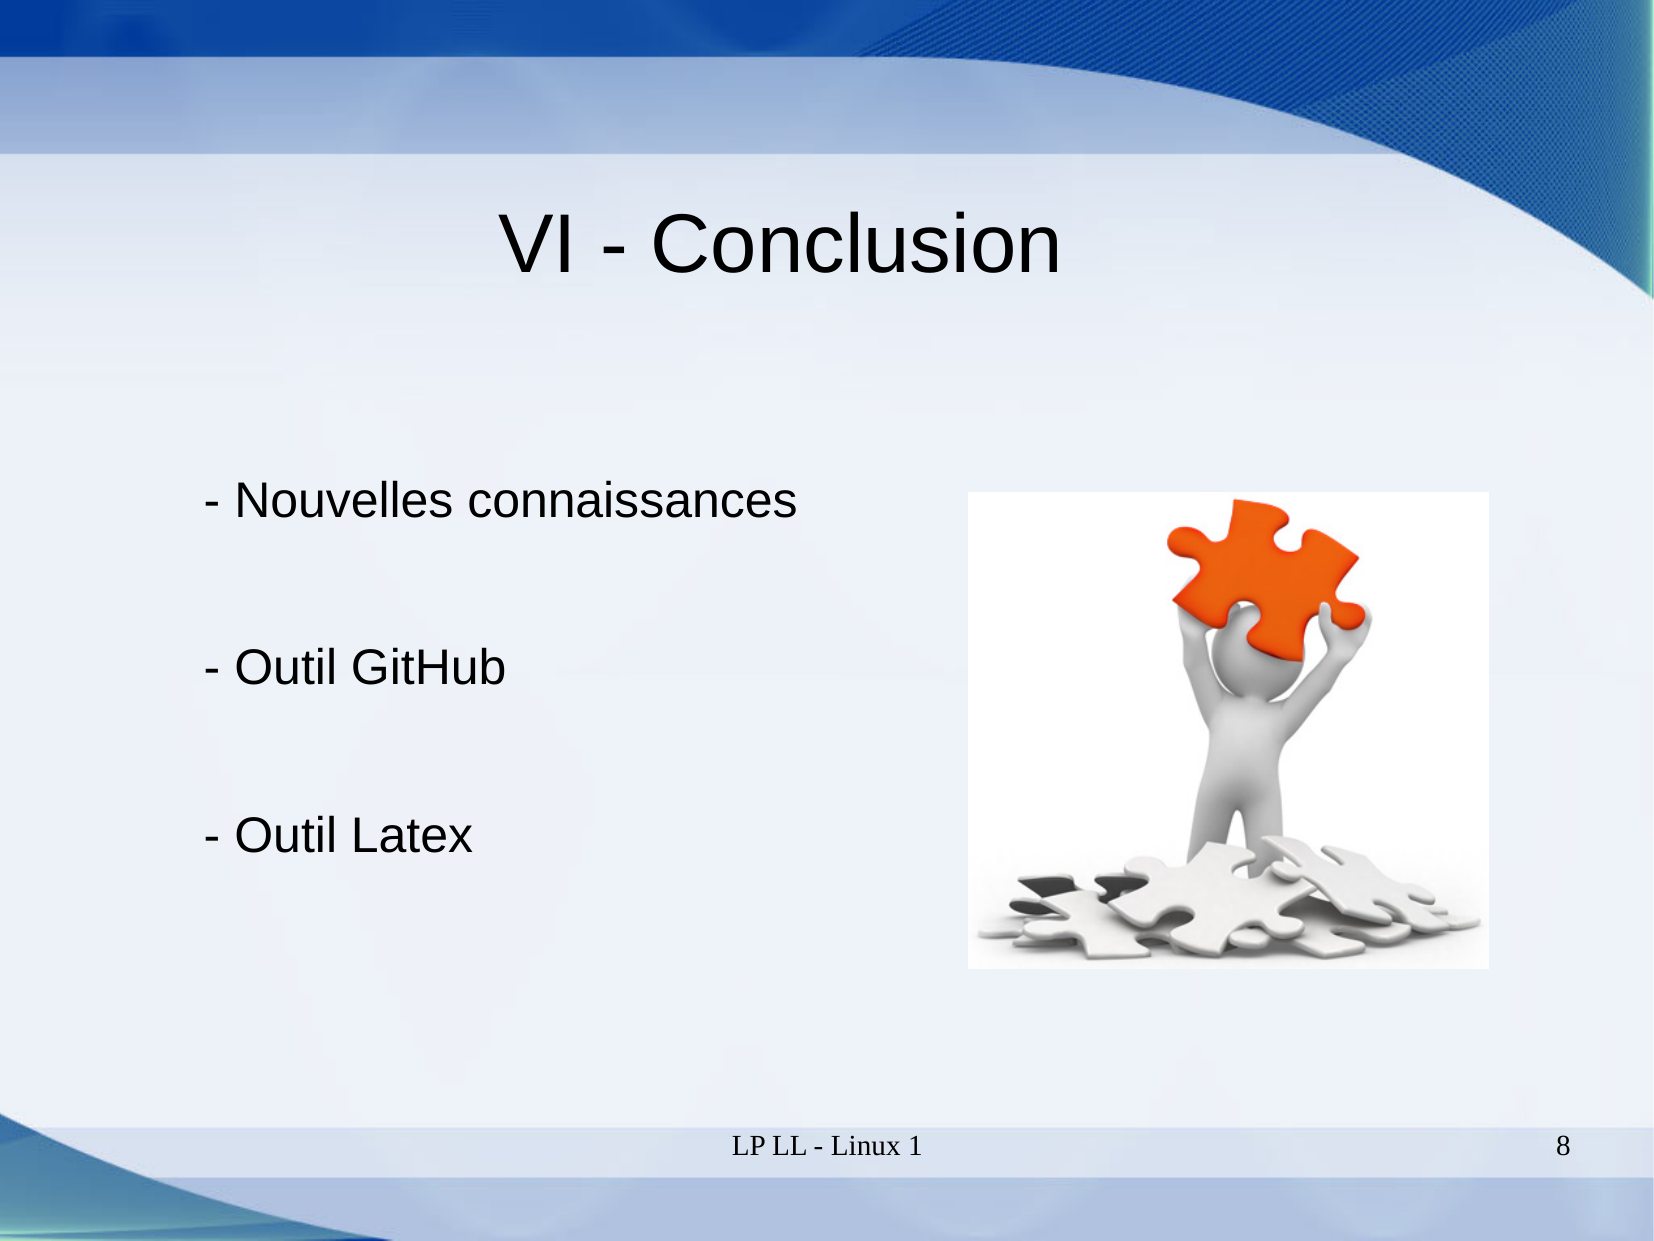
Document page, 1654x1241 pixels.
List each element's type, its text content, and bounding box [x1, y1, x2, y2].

text_box VI - Conclusion [236, 144, 1325, 343]
picture [0, 0, 1654, 1241]
text_box - Nouvelles connaissances - Outil GitHub - Outil Latex [188, 464, 1323, 871]
